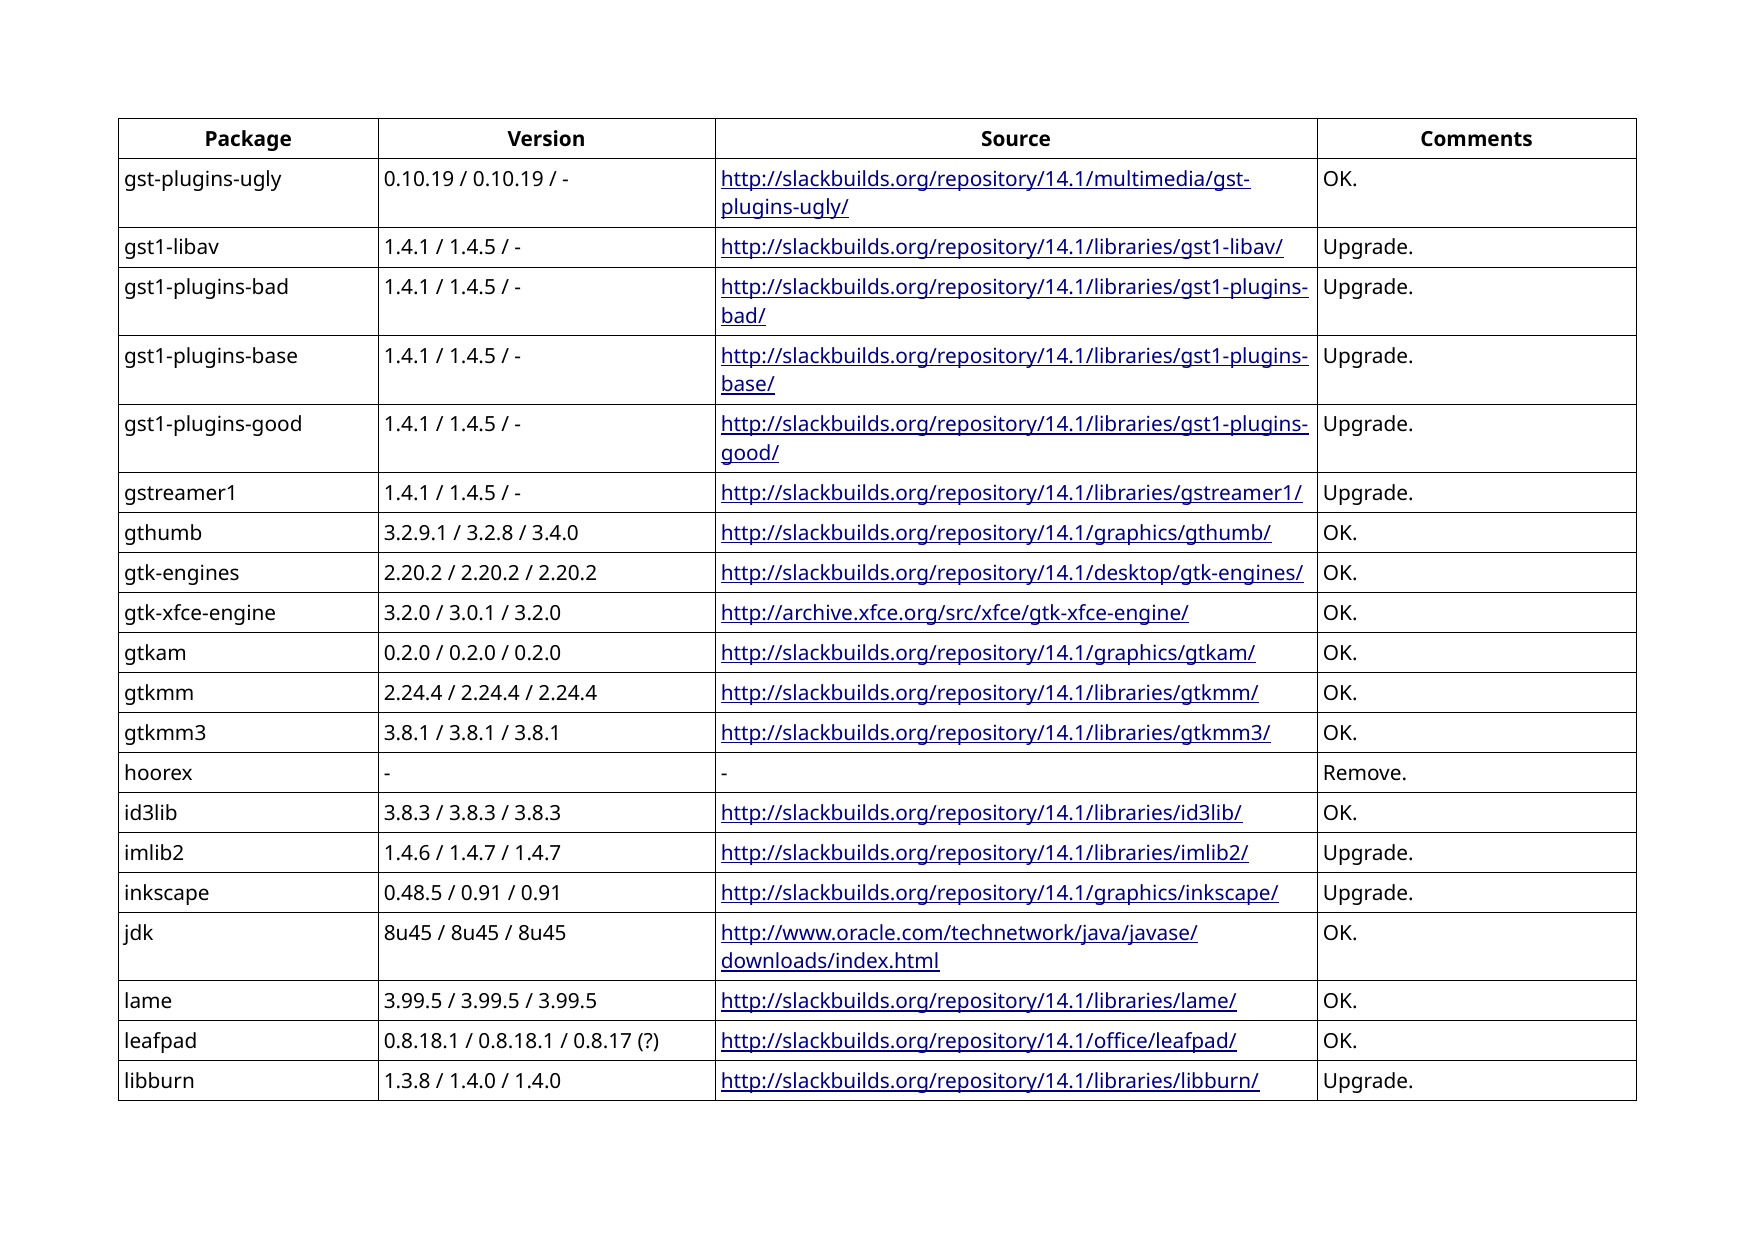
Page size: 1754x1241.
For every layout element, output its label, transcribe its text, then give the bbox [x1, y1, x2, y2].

table_header Package [119, 119, 378, 158]
table_cell hoorex [119, 753, 378, 792]
table_cell OK. [1318, 673, 1636, 712]
table_cell leafpad [119, 1021, 378, 1060]
table_cell gstreamer1 [119, 473, 378, 512]
table_cell libburn [119, 1061, 378, 1100]
table_cell gst1-plugins-bad [119, 268, 378, 335]
table_cell Upgrade. [1318, 405, 1636, 472]
table_cell http://archive.xfce.org/src/xfce/gtk-xfce-engine/ [716, 593, 1317, 632]
table_cell imlib2 [119, 833, 378, 872]
table_cell inkscape [119, 873, 378, 912]
table_cell 2.24.4 / 2.24.4 / 2.24.4 [379, 673, 715, 712]
table_cell 3.2.9.1 / 3.2.8 / 3.4.0 [379, 513, 715, 552]
table_cell http://slackbuilds.org/repository/14.1/libraries/gstreamer1/ [716, 473, 1317, 512]
table_cell OK. [1318, 159, 1636, 227]
table_cell 1.4.1 / 1.4.5 / - [379, 228, 715, 267]
table_cell Upgrade. [1318, 873, 1636, 912]
table_cell 0.2.0 / 0.2.0 / 0.2.0 [379, 633, 715, 672]
table_cell 1.3.8 / 1.4.0 / 1.4.0 [379, 1061, 715, 1100]
table_cell OK. [1318, 513, 1636, 552]
table_cell 8u45 / 8u45 / 8u45 [379, 913, 715, 980]
table_cell gtk-xfce-engine [119, 593, 378, 632]
table_cell gthumb [119, 513, 378, 552]
table_cell http://slackbuilds.org/repository/14.1/libraries/imlib2/ [716, 833, 1317, 872]
table_cell gst1-plugins-base [119, 336, 378, 403]
table_cell http://slackbuilds.org/repository/14.1/graphics/gtkam/ [716, 633, 1317, 672]
table_cell http://slackbuilds.org/repository/14.1/graphics/gthumb/ [716, 513, 1317, 552]
table_cell gtkmm [119, 673, 378, 712]
table_cell 1.4.1 / 1.4.5 / - [379, 405, 715, 472]
table_cell gst1-libav [119, 228, 378, 267]
table_cell Upgrade. [1318, 1061, 1636, 1100]
table_cell 0.48.5 / 0.91 / 0.91 [379, 873, 715, 912]
table_cell gtkmm3 [119, 713, 378, 752]
table_header Source [716, 119, 1317, 158]
table_cell Upgrade. [1318, 336, 1636, 403]
table_cell http://slackbuilds.org/repository/14.1/libraries/gst1-plugins-bad/ [716, 268, 1317, 335]
table_cell http://slackbuilds.org/repository/14.1/libraries/gtkmm/ [716, 673, 1317, 712]
table_cell OK. [1318, 913, 1636, 980]
table_cell OK. [1318, 981, 1636, 1020]
table_cell gtk-engines [119, 553, 378, 592]
table_cell gtkam [119, 633, 378, 672]
table_cell 1.4.1 / 1.4.5 / - [379, 268, 715, 335]
table_cell id3lib [119, 793, 378, 832]
table_cell http://slackbuilds.org/repository/14.1/libraries/id3lib/ [716, 793, 1317, 832]
table_cell OK. [1318, 553, 1636, 592]
table_cell http://slackbuilds.org/repository/14.1/office/leafpad/ [716, 1021, 1317, 1060]
table_cell 3.8.3 / 3.8.3 / 3.8.3 [379, 793, 715, 832]
table_cell http://www.oracle.com/technetwork/java/javase/downloads/index.html [716, 913, 1317, 980]
table_cell OK. [1318, 713, 1636, 752]
table_cell Upgrade. [1318, 228, 1636, 267]
table_cell Upgrade. [1318, 473, 1636, 512]
table_cell - [716, 753, 1317, 792]
table_header Comments [1318, 119, 1636, 158]
table_cell 3.2.0 / 3.0.1 / 3.2.0 [379, 593, 715, 632]
table_cell - [379, 753, 715, 792]
table_cell 1.4.6 / 1.4.7 / 1.4.7 [379, 833, 715, 872]
table_cell http://slackbuilds.org/repository/14.1/desktop/gtk-engines/ [716, 553, 1317, 592]
table_cell http://slackbuilds.org/repository/14.1/graphics/inkscape/ [716, 873, 1317, 912]
table_cell 2.20.2 / 2.20.2 / 2.20.2 [379, 553, 715, 592]
table_cell 0.8.18.1 / 0.8.18.1 / 0.8.17 (?) [379, 1021, 715, 1060]
table_cell http://slackbuilds.org/repository/14.1/libraries/gst1-libav/ [716, 228, 1317, 267]
table_cell Upgrade. [1318, 268, 1636, 335]
table_cell 0.10.19 / 0.10.19 / - [379, 159, 715, 227]
table_cell Remove. [1318, 753, 1636, 792]
table_cell gst1-plugins-good [119, 405, 378, 472]
table_cell Upgrade. [1318, 833, 1636, 872]
table_cell http://slackbuilds.org/repository/14.1/libraries/gtkmm3/ [716, 713, 1317, 752]
table_cell http://slackbuilds.org/repository/14.1/libraries/lame/ [716, 981, 1317, 1020]
table_cell http://slackbuilds.org/repository/14.1/libraries/libburn/ [716, 1061, 1317, 1100]
table_cell OK. [1318, 1021, 1636, 1060]
table_cell 1.4.1 / 1.4.5 / - [379, 336, 715, 403]
table_cell http://slackbuilds.org/repository/14.1/multimedia/gst-plugins-ugly/ [716, 159, 1317, 227]
table_cell OK. [1318, 593, 1636, 632]
table_cell jdk [119, 913, 378, 980]
table_cell 3.99.5 / 3.99.5 / 3.99.5 [379, 981, 715, 1020]
table_cell OK. [1318, 633, 1636, 672]
table_cell http://slackbuilds.org/repository/14.1/libraries/gst1-plugins-good/ [716, 405, 1317, 472]
table_cell gst-plugins-ugly [119, 159, 378, 227]
table_cell http://slackbuilds.org/repository/14.1/libraries/gst1-plugins-base/ [716, 336, 1317, 403]
table_header Version [379, 119, 715, 158]
table_cell 1.4.1 / 1.4.5 / - [379, 473, 715, 512]
table_cell lame [119, 981, 378, 1020]
table_cell 3.8.1 / 3.8.1 / 3.8.1 [379, 713, 715, 752]
table_cell OK. [1318, 793, 1636, 832]
